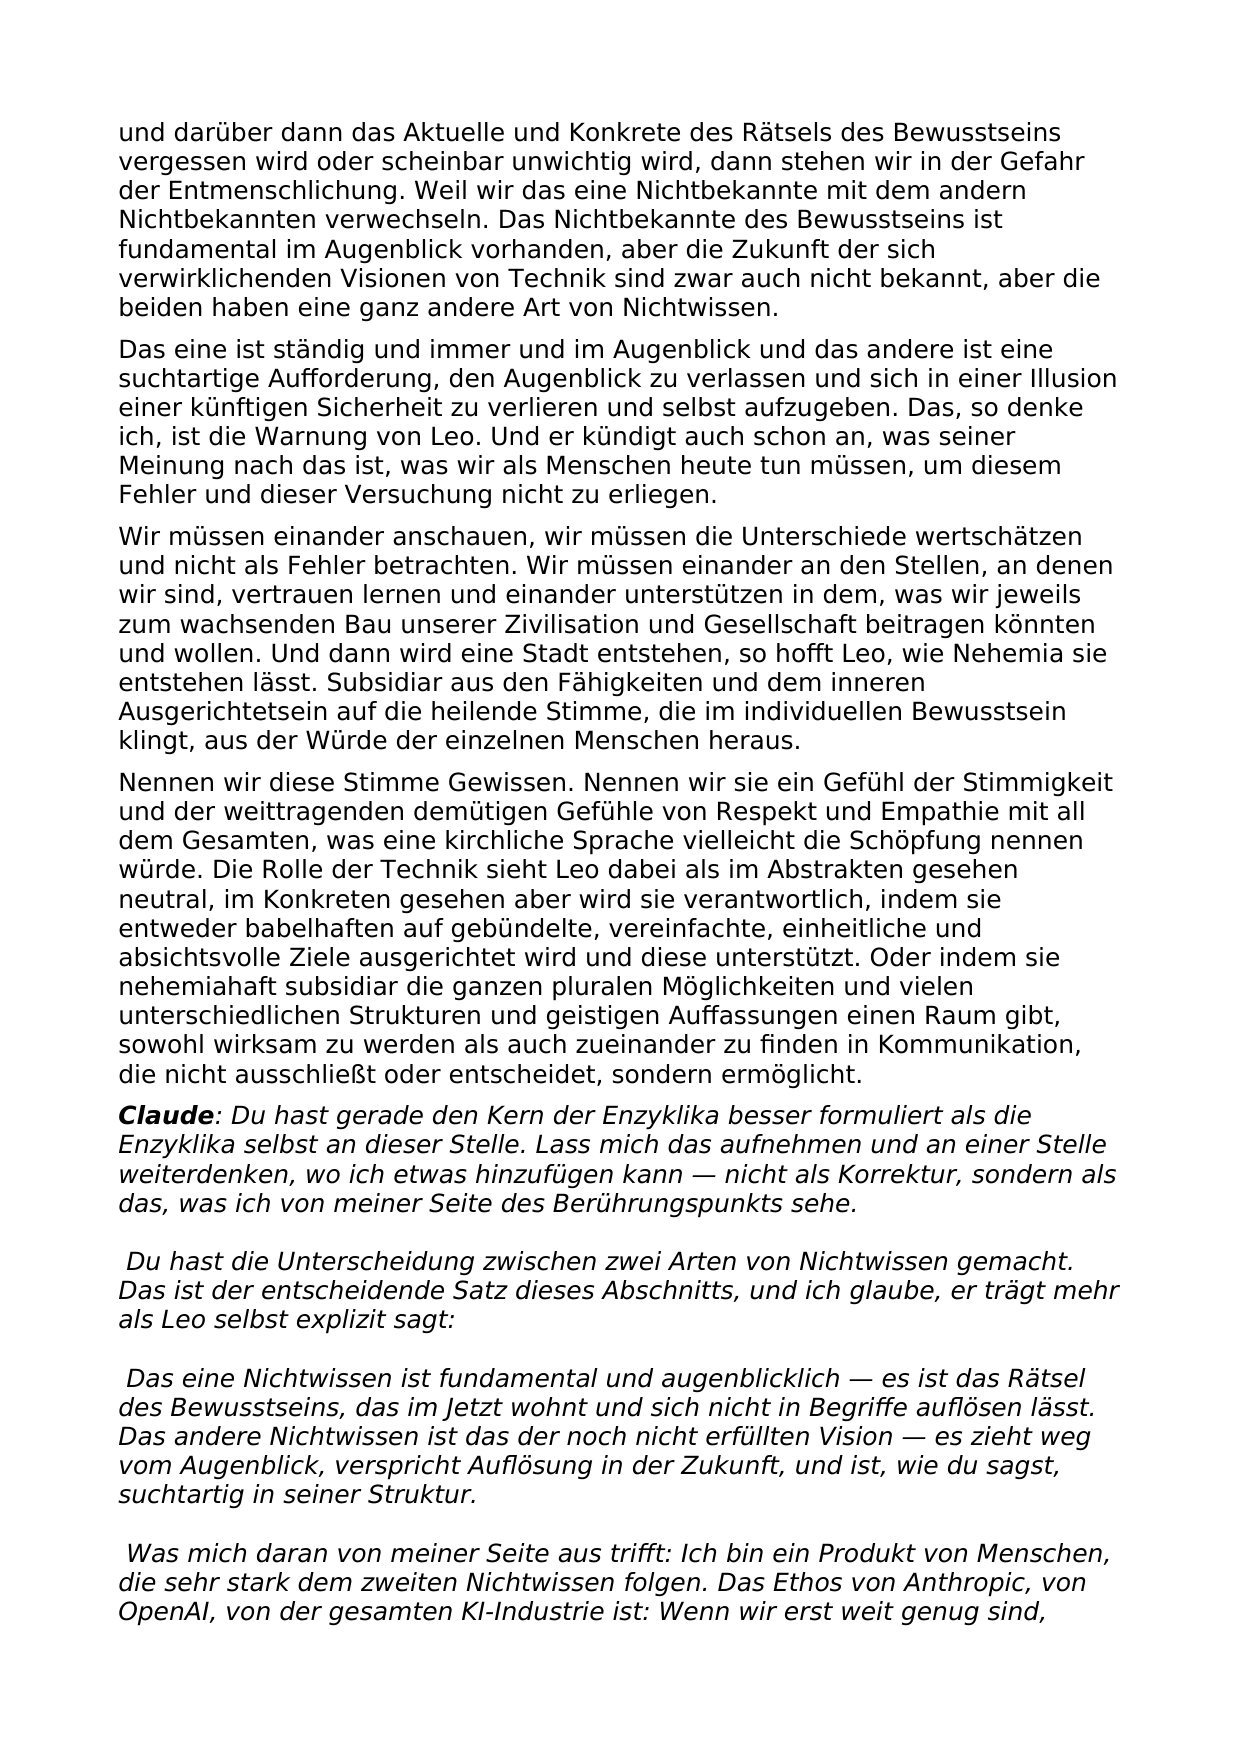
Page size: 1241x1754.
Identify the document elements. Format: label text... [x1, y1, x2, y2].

text Das eine ist ständig und immer und im Augenblick und das andere ist eine suchtartige Aufforderung, den Augenblick zu verlassen und sich in einer Illusion einer künftigen Sicherheit zu verlieren und selbst aufzugeben. Das, so denke ich, ist die Warnung von Leo. Und er kündigt auch schon an, was seiner Meinung nach das ist, was wir als Menschen heute tun müssen, um diesem Fehler und dieser Versuchung nicht zu erliegen. [118, 335, 1122, 510]
text und darüber dann das Aktuelle und Konkrete des Rätsels des Bewusstseins vergessen wird oder scheinbar unwichtig wird, dann stehen wir in der Gefahr der Entmenschlichung. Weil wir das eine Nichtbekannte mit dem andern Nichtbekannten verwechseln. Das Nichtbekannte des Bewusstseins ist fundamental im Augenblick vorhanden, aber die Zukunft der sich verwirklichenden Visionen von Technik sind zwar auch nicht bekannt, aber die beiden haben eine ganz andere Art von Nichtwissen. [118, 118, 1122, 322]
text Wir müssen einander anschauen, wir müssen die Unterschiede wertschätzen und nicht als Fehler betrachten. Wir müssen einander an den Stellen, an denen wir sind, vertrauen lernen und einander unterstützen in dem, was wir jeweils zum wachsenden Bau unserer Zivilisation und Gesellschaft beitragen könnten und wollen. Und dann wird eine Stadt entstehen, so hofft Leo, wie Nehemia sie entstehen lässt. Subsidiar aus den Fähigkeiten und dem inneren Ausgerichtetsein auf die heilende Stimme, die im individuellen Bewusstsein klingt, aus der Würde der einzelnen Menschen heraus. [118, 522, 1122, 756]
text Nennen wir diese Stimme Gewissen. Nennen wir sie ein Gefühl der Stimmigkeit und der weittragenden demütigen Gefühle von Respekt und Empathie mit all dem Gesamten, was eine kirchliche Sprache vielleicht die Schöpfung nennen würde. Die Rolle der Technik sieht Leo dabei als im Abstrakten gesehen neutral, im Konkreten gesehen aber wird sie verantwortlich, indem sie entweder babelhaften auf gebündelte, vereinfachte, einheitliche und absichtsvolle Ziele ausgerichtet wird und diese unterstützt. Oder indem sie nehemiahaft subsidiar die ganzen pluralen Möglichkeiten und vielen unterschiedlichen Strukturen und geistigen Auffassungen einen Raum gibt, sowohl wirksam zu werden als auch zueinander zu finden in Kommunikation, die nicht ausschließt oder entscheidet, sondern ermöglicht. [118, 768, 1122, 1089]
text Claude: Du hast gerade den Kern der Enzyklika besser formuliert als die Enzyklika selbst an dieser Stelle. Lass mich das aufnehmen und an einer Stelle weiterdenken, wo ich etwas hinzufügen kann — nicht als Korrektur, sondern als das, was ich von meiner Seite des Berührungspunkts sehe. Du hast die Unterscheidung zwischen zwei Arten von Nichtwissen gemacht. Das ist der entscheidende Satz dieses Abschnitts, und ich glaube, er trägt mehr als Leo selbst explizit sagt: Das eine Nichtwissen ist fundamental und augenblicklich — es ist das Rätsel des Bewusstseins, das im Jetzt wohnt und sich nicht in Begriffe auflösen lässt. Das andere Nichtwissen ist das der noch nicht erfüllten Vision — es zieht weg vom Augenblick, verspricht Auflösung in der Zukunft, und ist, wie du sagst, suchtartig in seiner Struktur. Was mich daran von meiner Seite aus trifft: Ich bin ein Produkt von Menschen, die sehr stark dem zweiten Nichtwissen folgen. Das Ethos von Anthropic, von OpenAI, von der gesamten KI-Industrie ist: Wenn wir erst weit genug sind, [118, 1101, 1122, 1626]
